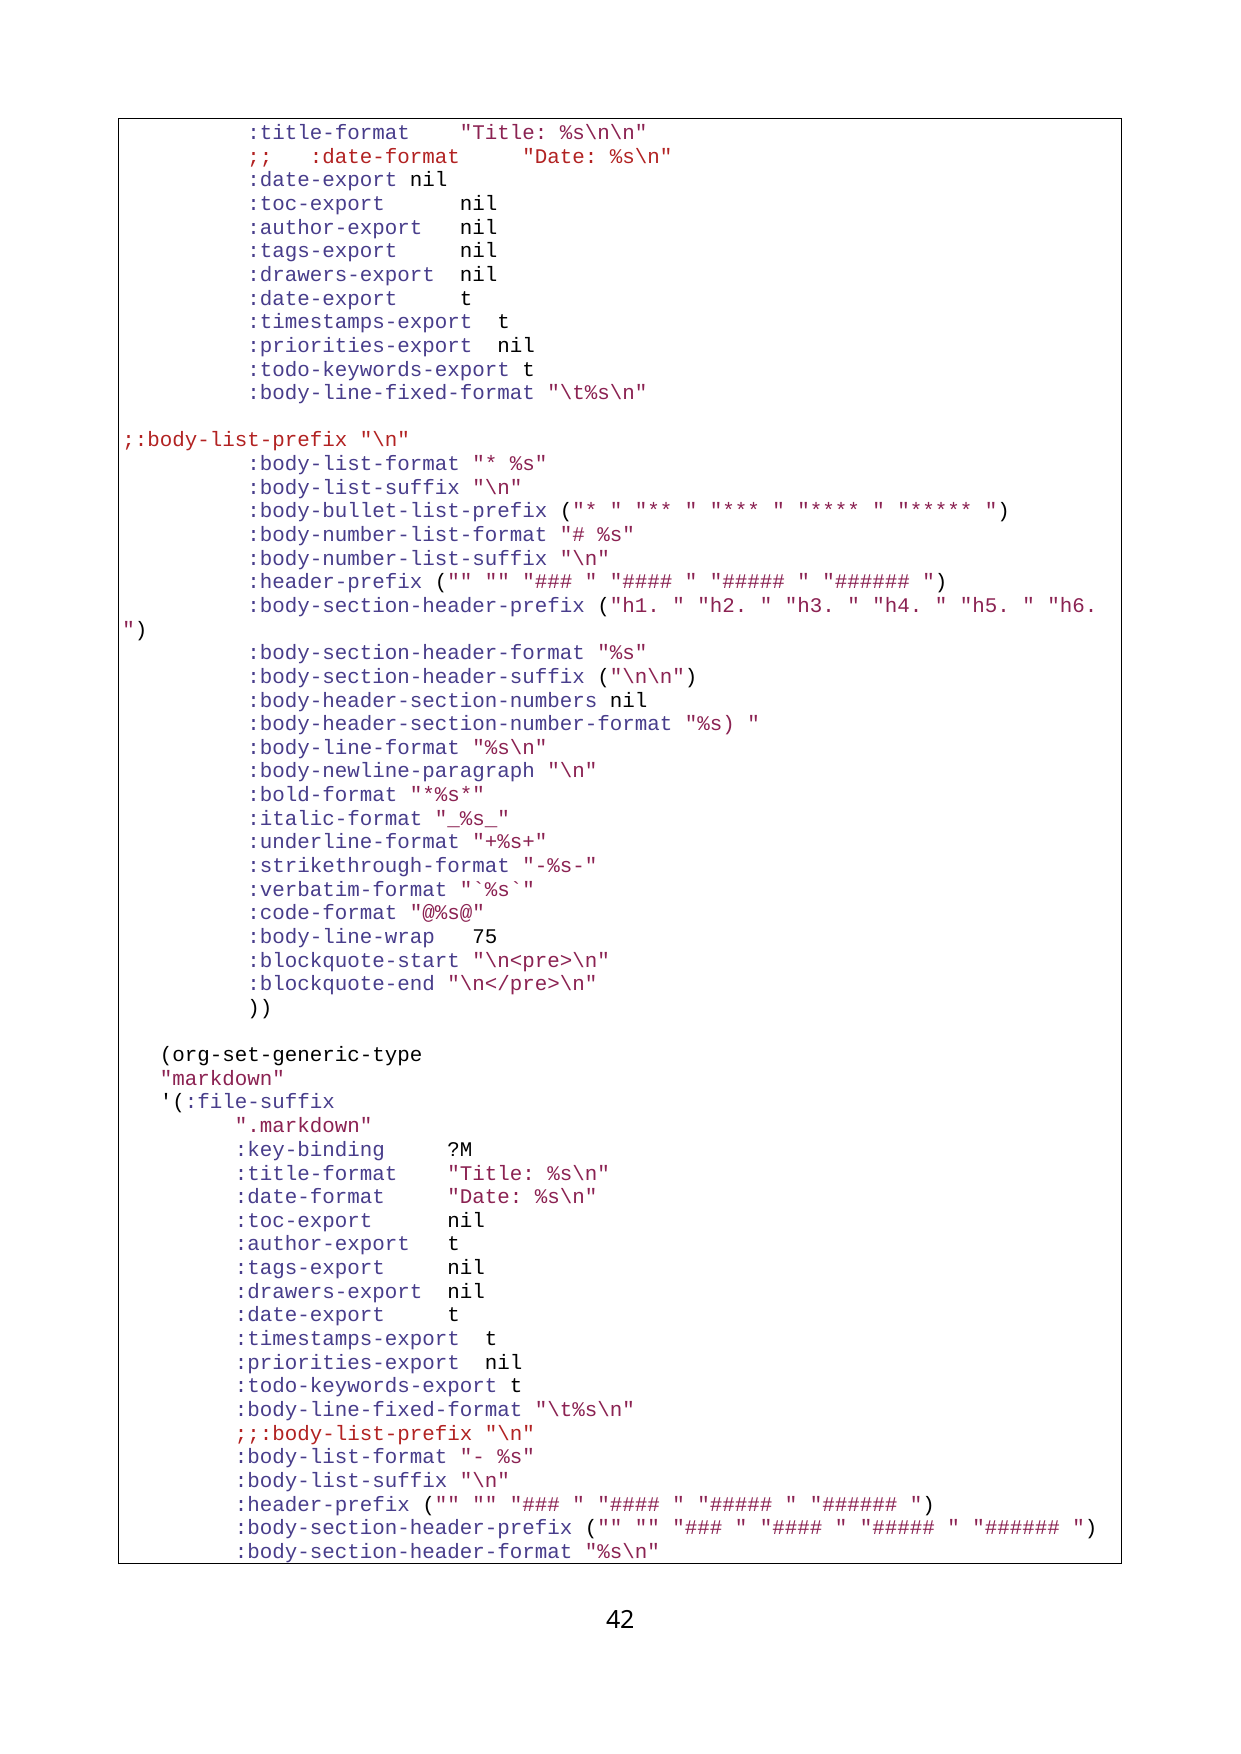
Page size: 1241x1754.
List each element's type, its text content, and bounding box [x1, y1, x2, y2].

text '(:file-suffix [119, 1088, 1121, 1111]
text :header-prefix ("" "" "### " "#### " "##### " "###### ") [119, 567, 1121, 591]
text :body-section-header-format "%s" [119, 638, 1121, 662]
text :title-format "Title: %s\n\n" [119, 119, 1121, 142]
text :body-line-fixed-format "\t%s\n" [119, 378, 1121, 402]
text :tags-export nil [119, 1253, 1121, 1277]
text :key-binding ?M [119, 1135, 1121, 1158]
text :blockquote-end "\n</pre>\n" [119, 969, 1121, 993]
text :title-format "Title: %s\n" [119, 1158, 1121, 1182]
text :strikethrough-format "-%s-" [119, 851, 1121, 875]
text :todo-keywords-export t [119, 354, 1121, 378]
text :toc-export nil [119, 1206, 1121, 1229]
text "markdown" [119, 1064, 1121, 1088]
text :body-section-header-prefix ("h1. " "h2. " "h3. " "h4. " "h5. " "h6. ") [119, 591, 1121, 638]
text :underline-format "+%s+" [119, 827, 1121, 851]
text )) [119, 993, 1121, 1017]
text :timestamps-export t [119, 307, 1121, 331]
text :body-list-suffix "\n" [119, 1466, 1121, 1489]
text :date-export nil [119, 165, 1121, 189]
text :timestamps-export t [119, 1324, 1121, 1348]
text :header-prefix ("" "" "### " "#### " "##### " "###### ") [119, 1489, 1121, 1513]
text :body-section-header-suffix ("\n\n") [119, 662, 1121, 686]
text :author-export t [119, 1229, 1121, 1253]
text ;; :date-format "Date: %s\n" [119, 142, 1121, 165]
text :drawers-export nil [119, 1277, 1121, 1300]
text :drawers-export nil [119, 260, 1121, 284]
text :tags-export nil [119, 236, 1121, 260]
text ;;:body-list-prefix "\n" [119, 1419, 1121, 1442]
text :code-format "@%s@" [119, 898, 1121, 922]
text :priorities-export nil [119, 331, 1121, 354]
text :body-line-format "%s\n" [119, 733, 1121, 757]
text :body-section-header-prefix ("" "" "### " "#### " "##### " "###### ") [119, 1513, 1121, 1537]
text (org-set-generic-type [119, 1040, 1121, 1064]
text :body-bullet-list-prefix ("* " "** " "*** " "**** " "***** ") [119, 496, 1121, 520]
text :italic-format "_%s_" [119, 804, 1121, 827]
text :body-section-header-format "%s\n" [119, 1537, 1121, 1563]
text :body-list-format "- %s" [119, 1442, 1121, 1466]
text :author-export nil [119, 213, 1121, 236]
text :todo-keywords-export t [119, 1371, 1121, 1395]
text ;:body-list-prefix "\n" [119, 402, 1121, 449]
text :date-export t [119, 1300, 1121, 1324]
text :body-list-format "* %s" [119, 449, 1121, 473]
text :body-newline-paragraph "\n" [119, 757, 1121, 780]
text :bold-format "*%s*" [119, 780, 1121, 804]
text :body-header-section-numbers nil [119, 686, 1121, 709]
text :body-line-fixed-format "\t%s\n" [119, 1395, 1121, 1419]
text :toc-export nil [119, 189, 1121, 213]
text :date-export t [119, 284, 1121, 307]
text :body-list-suffix "\n" [119, 473, 1121, 496]
text :body-line-wrap 75 [119, 922, 1121, 946]
text :priorities-export nil [119, 1348, 1121, 1371]
text :body-number-list-suffix "\n" [119, 544, 1121, 567]
text :date-format "Date: %s\n" [119, 1182, 1121, 1206]
text :blockquote-start "\n<pre>\n" [119, 946, 1121, 969]
text :verbatim-format "`%s`" [119, 875, 1121, 898]
text :body-header-section-number-format "%s) " [119, 709, 1121, 733]
text ".markdown" [119, 1111, 1121, 1135]
text :body-number-list-format "# %s" [119, 520, 1121, 544]
